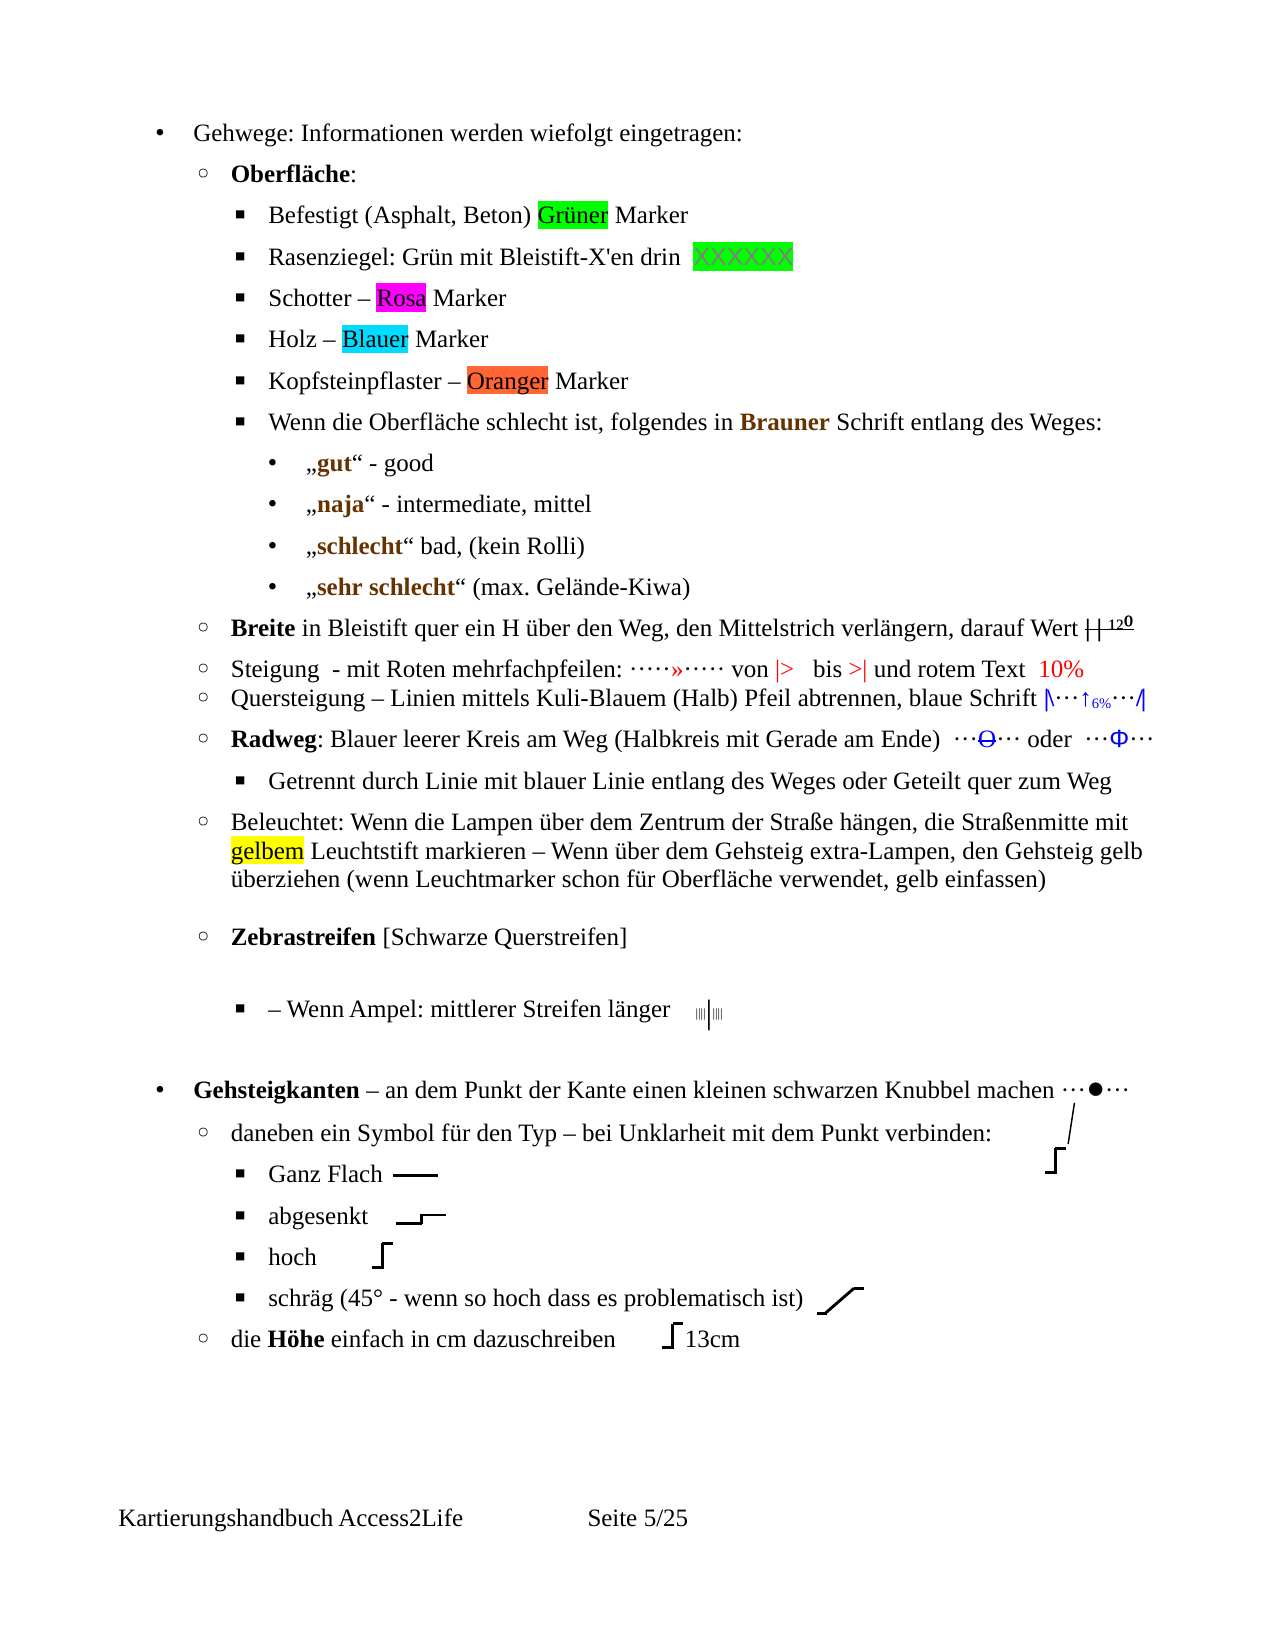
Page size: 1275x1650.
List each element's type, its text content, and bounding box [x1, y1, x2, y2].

list Schotter – Rosa Marker [231, 283, 1157, 312]
list hoch [231, 1242, 1157, 1271]
list Befestigt (Asphalt, Beton) Grüner Marker [231, 201, 1157, 229]
list Zebrastreifen [Schwarze Querstreifen] [193, 922, 1157, 951]
list „naja“ - intermediate, mittel [268, 489, 1157, 518]
list abgesenkt [231, 1201, 1157, 1229]
list Wenn die Oberfläche schlecht ist, folgendes in Brauner Schrift entlang des Weges: [231, 407, 1157, 436]
list Gehwege: Informationen werden wiefolgt eingetragen: [156, 118, 1157, 147]
list Oberfläche: [193, 159, 1157, 188]
list „gut“ - good [268, 448, 1157, 477]
list Ganz Flach [231, 1159, 1157, 1188]
list die Höhe einfach in cm dazuschreiben 13cm [193, 1324, 1157, 1353]
list – Wenn Ampel: mittlerer Streifen länger ||||||||| [231, 963, 1157, 1030]
list Steigung - mit Roten mehrfachpfeilen: ·····»····· von |> bis >| und rotem Text 10% [193, 654, 1157, 683]
list Rasenziegel: Grün mit Bleistift-X'en drin XXXXXX [231, 242, 1157, 271]
list Breite in Bleistift quer ein H über den Weg, den Mittelstrich verlängern, darauf Wert | | ¹²⁰ [193, 613, 1157, 642]
list Kopfsteinpflaster – Oranger Marker [231, 366, 1157, 394]
list schräg (45° - wenn so hoch dass es problematisch ist) [231, 1283, 1157, 1312]
list Holz – Blauer Marker [231, 324, 1157, 353]
list daneben ein Symbol für den Typ – bei Unklarheit mit dem Punkt verbinden: [193, 1118, 1157, 1147]
list „schlecht“ bad, (kein Rolli) [268, 531, 1157, 559]
list Beleuchtet: Wenn die Lampen über dem Zentrum der Straße hängen, die Straßenmitte mit gelbem Leuchtstift markieren – Wenn über dem Gehsteig extra-Lampen, den Gehsteig gelb überziehen (wenn Leuchtmarker schon für Oberfläche verwendet, gelb einfassen) [193, 807, 1157, 893]
list Radweg: Blauer leerer Kreis am Weg (Halbkreis mit Gerade am Ende) ···O··· oder ···Φ··· [193, 724, 1157, 753]
list Gehsteigkanten – an dem Punkt der Kante einen kleinen schwarzen Knubbel machen ···●··· [156, 1070, 1157, 1106]
list Quersteigung – Linien mittels Kuli-Blauem (Halb) Pfeil abtrennen, blaue Schrift |\···↑6%···/| [193, 683, 1157, 712]
list „sehr schlecht“ (max. Gelände-Kiwa) [268, 572, 1157, 601]
list Getrennt durch Linie mit blauer Linie entlang des Weges oder Geteilt quer zum Weg [231, 766, 1157, 794]
